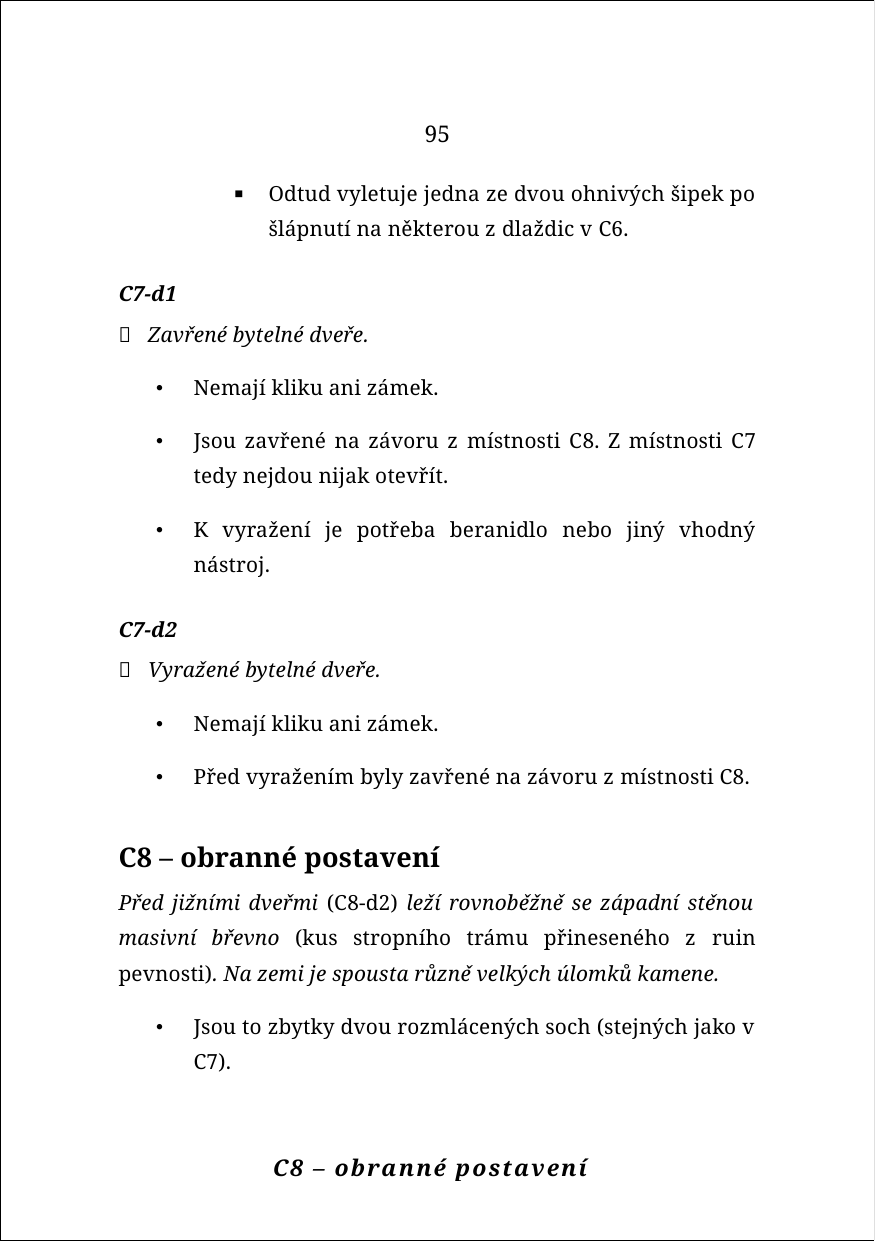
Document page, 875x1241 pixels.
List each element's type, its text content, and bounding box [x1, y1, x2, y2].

subtitle C7-d2 [118, 615, 756, 644]
text Před jižními dveřmi (C8-d2) leží rovnoběžně se západní stěnou masivní břevno (kus stropního trámu přineseného z⁠ ruin pevnosti). Na zemi je spousta různě velkých úlomků kamene. [118, 888, 756, 987]
list K⁠ vyražení je potřeba beranidlo nebo jiný vhodný nástroj. [156, 515, 756, 579]
list Jsou zavřené na závoru z⁠ místnosti C8. Z⁠ místnosti C7 tedy nejdou nijak otevřít. [156, 426, 756, 490]
list Nemají kliku ani zámek. [156, 373, 756, 401]
subtitle C8 – obranné postavení [118, 839, 756, 876]
text 🚪 Zavřené bytelné dveře. [118, 320, 756, 348]
subtitle C7-d1 [118, 279, 756, 308]
text 🚪 Vyražené bytelné dveře. [118, 656, 756, 684]
list Nemají kliku ani zámek. [156, 709, 756, 737]
list Odtud vyletuje jedna ze dvou ohnivých šipek po šlápnutí na některou z⁠ dlaždic v⁠ C6. [231, 179, 756, 243]
list Jsou to zbytky dvou rozmlácených soch (stejných jako v⁠ C7). [156, 1012, 756, 1076]
list Před vyražením byly zavřené na závoru z⁠ místnosti C8. [156, 762, 756, 791]
